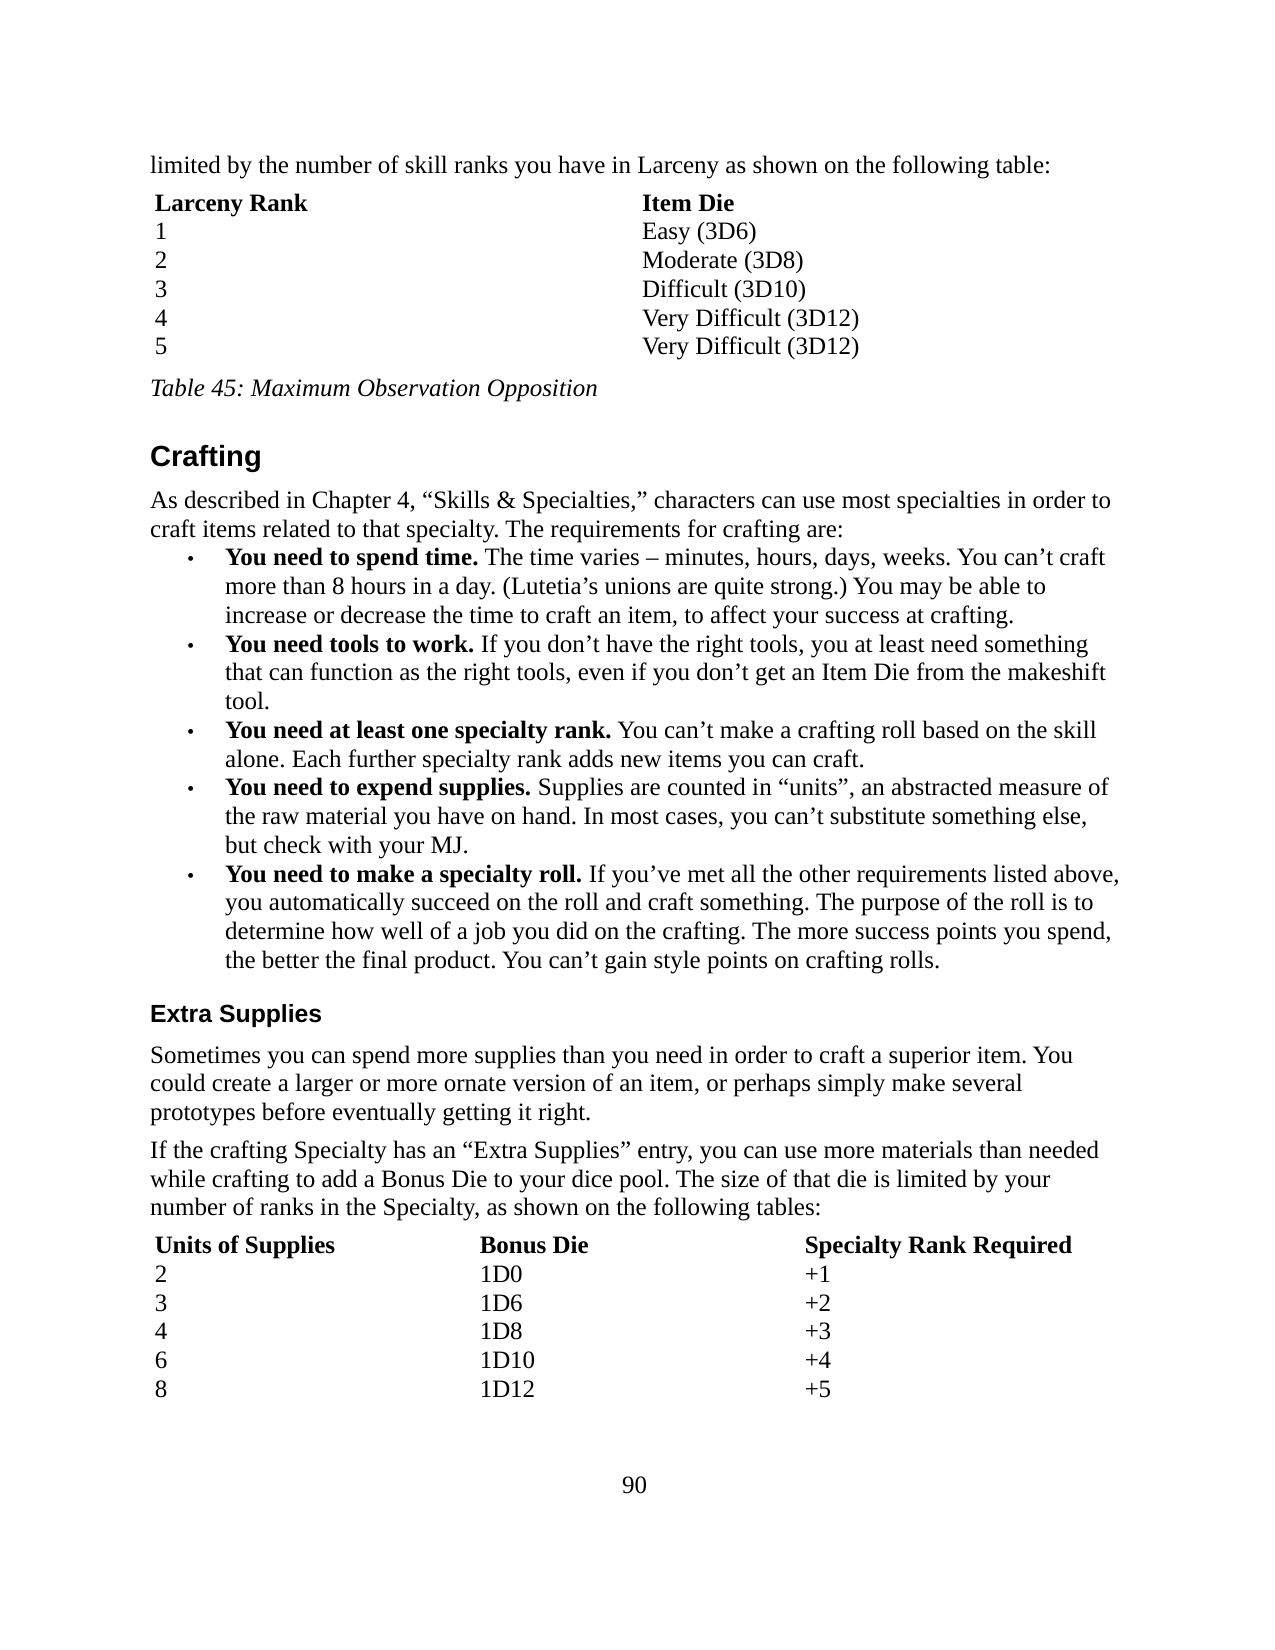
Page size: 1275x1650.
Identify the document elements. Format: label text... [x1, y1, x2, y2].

list You need to spend time. The time varies – minutes, hours, days, weeks. You can’t craft more than 8 hours in a day. (Lutetia’s unions are quite strong.) You may be able to increase or decrease the time to craft an item, to affect your success at crafting. [187, 542, 1125, 629]
table_cell 1D12 [475, 1374, 800, 1403]
table_cell 5 [150, 331, 637, 360]
table_cell Very Difficult (3D12) [638, 303, 1125, 331]
list You need tools to work. If you don’t have the right tools, you at least need something that can function as the right tools, even if you don’t get an Item Die from the makeshift tool. [187, 629, 1125, 715]
subtitle Extra Supplies [150, 999, 1125, 1027]
table_cell Very Difficult (3D12) [638, 331, 1125, 360]
table_cell 6 [150, 1345, 475, 1374]
table_cell 1D10 [475, 1345, 800, 1374]
table_cell 4 [150, 1316, 475, 1345]
table_cell Easy (3D6) [638, 216, 1125, 245]
table_header Larceny Rank [150, 188, 637, 216]
text limited by the number of skill ranks you have in Larceny as shown on the following table: [150, 150, 1125, 179]
table_cell 2 [150, 245, 637, 274]
table_header Specialty Rank Required [800, 1230, 1125, 1259]
table_cell 4 [150, 303, 637, 331]
table_header Bonus Die [475, 1230, 800, 1259]
table_cell +1 [800, 1259, 1125, 1288]
text If the crafting Specialty has an “Extra Supplies” entry, you can use more materials than needed while crafting to add a Bonus Die to your dice pool. The size of that die is limited by your number of ranks in the Specialty, as shown on the following tables: [150, 1135, 1125, 1221]
list You need to make a specialty roll. If you’ve met all the other requirements listed above, you automatically succeed on the roll and craft something. The purpose of the roll is to determine how well of a job you did on the crafting. The more success points you spend, the better the final product. You can’t gain style points on crafting rolls. [187, 859, 1125, 974]
table_cell 1D6 [475, 1288, 800, 1316]
list You need to expend supplies. Supplies are counted in “units”, an abstracted measure of the raw material you have on hand. In most cases, you can’t substitute something else, but check with your MJ. [187, 772, 1125, 859]
table_cell +4 [800, 1345, 1125, 1374]
table_cell +2 [800, 1288, 1125, 1316]
text Table 45: Maximum Observation Opposition [150, 373, 1125, 401]
table_header Item Die [638, 188, 1125, 216]
table_cell 1D8 [475, 1316, 800, 1345]
table_cell 3 [150, 1288, 475, 1316]
table_cell 8 [150, 1374, 475, 1403]
table_cell 2 [150, 1259, 475, 1288]
table_cell +3 [800, 1316, 1125, 1345]
text As described in Chapter 4, “Skills & Specialties,” characters can use most specialties in order to craft items related to that specialty. The requirements for crafting are: [150, 485, 1125, 542]
table_cell Difficult (3D10) [638, 274, 1125, 303]
text Sometimes you can spend more supplies than you need in order to craft a superior item. You could create a larger or more ornate version of an item, or perhaps simply make several prototypes before eventually getting it right. [150, 1040, 1125, 1126]
table_cell +5 [800, 1374, 1125, 1403]
table_cell 1 [150, 216, 637, 245]
list You need at least one specialty rank. You can’t make a crafting roll based on the skill alone. Each further specialty rank adds new items you can craft. [187, 715, 1125, 772]
table_cell Moderate (3D8) [638, 245, 1125, 274]
subtitle Crafting [150, 439, 1125, 472]
table_cell 3 [150, 274, 637, 303]
table_header Units of Supplies [150, 1230, 475, 1259]
table_cell 1D0 [475, 1259, 800, 1288]
